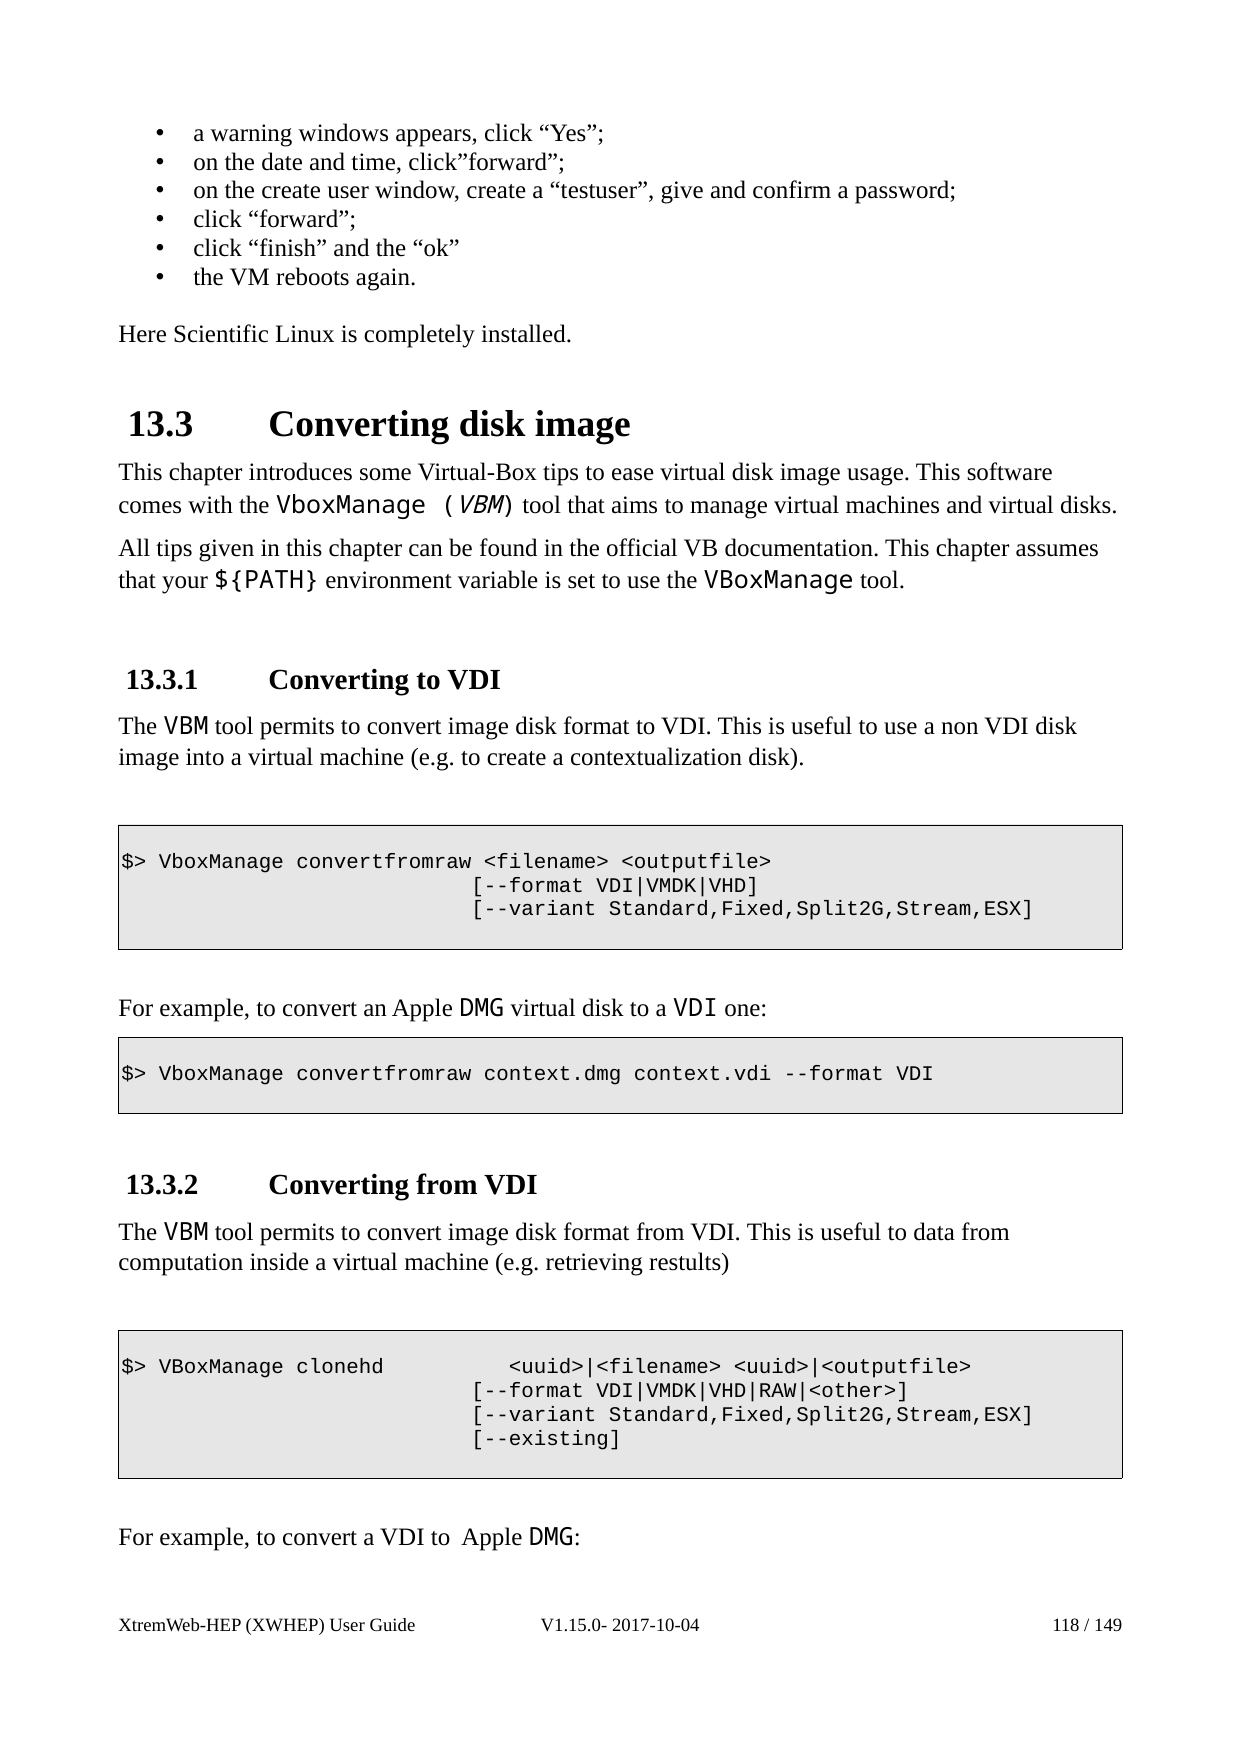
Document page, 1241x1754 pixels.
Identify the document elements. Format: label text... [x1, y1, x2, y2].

text [--variant Standard,Fixed,Split2G,Stream,ESX] [119, 1401, 1122, 1424]
text Here Scientific Linux is completely installed. [118, 319, 1122, 348]
list the VM reboots again. [156, 262, 1122, 291]
list click “forward”; [156, 204, 1122, 233]
text All tips given in this chapter can be found in the official VB documentation. This chapter assumes that your ${PATH} environment variable is set to use the VBoxManage tool. [118, 533, 1122, 596]
list a warning windows appears, click “Yes”; [156, 118, 1122, 147]
text For example, to convert an Apple DMG virtual disk to a VDI one: [118, 990, 1122, 1024]
text The VBM tool permits to convert image disk format to VDI. This is useful to use a non VDI disk image into a virtual machine (e.g. to create a contextualization disk). [118, 708, 1122, 771]
list on the date and time, click”forward”; [156, 147, 1122, 176]
list click “finish” and the “ok” [156, 233, 1122, 262]
subtitle Converting from VDI [118, 1167, 1122, 1201]
text $> VboxManage convertfromraw <filename> <outputfile> [119, 848, 1122, 872]
text [--existing] [119, 1424, 1122, 1448]
subtitle Converting to VDI [118, 662, 1122, 695]
text $> VBoxManage clonehd <uuid>|<filename> <uuid>|<outputfile> [119, 1353, 1122, 1377]
list on the create user window, create a “testuser”, give and confirm a password; [156, 176, 1122, 204]
text [--format VDI|VMDK|VHD] [119, 872, 1122, 895]
text The VBM tool permits to convert image disk format from VDI. This is useful to data from computation inside a virtual machine (e.g. retrieving restults) [118, 1213, 1122, 1276]
subtitle Converting disk image [118, 402, 1122, 445]
text For example, to convert a VDI to Apple DMG: [118, 1519, 1122, 1553]
text This chapter introduces some Virtual-Box tips to ease virtual disk image usage. This software comes with the VboxManage (VBM) tool that aims to manage virtual machines and virtual disks. [118, 457, 1122, 520]
text [--format VDI|VMDK|VHD|RAW|<other>] [119, 1377, 1122, 1401]
text [--variant Standard,Fixed,Split2G,Stream,ESX] [119, 895, 1122, 919]
text $> VboxManage convertfromraw context.dmg context.vdi --format VDI [119, 1060, 1122, 1084]
